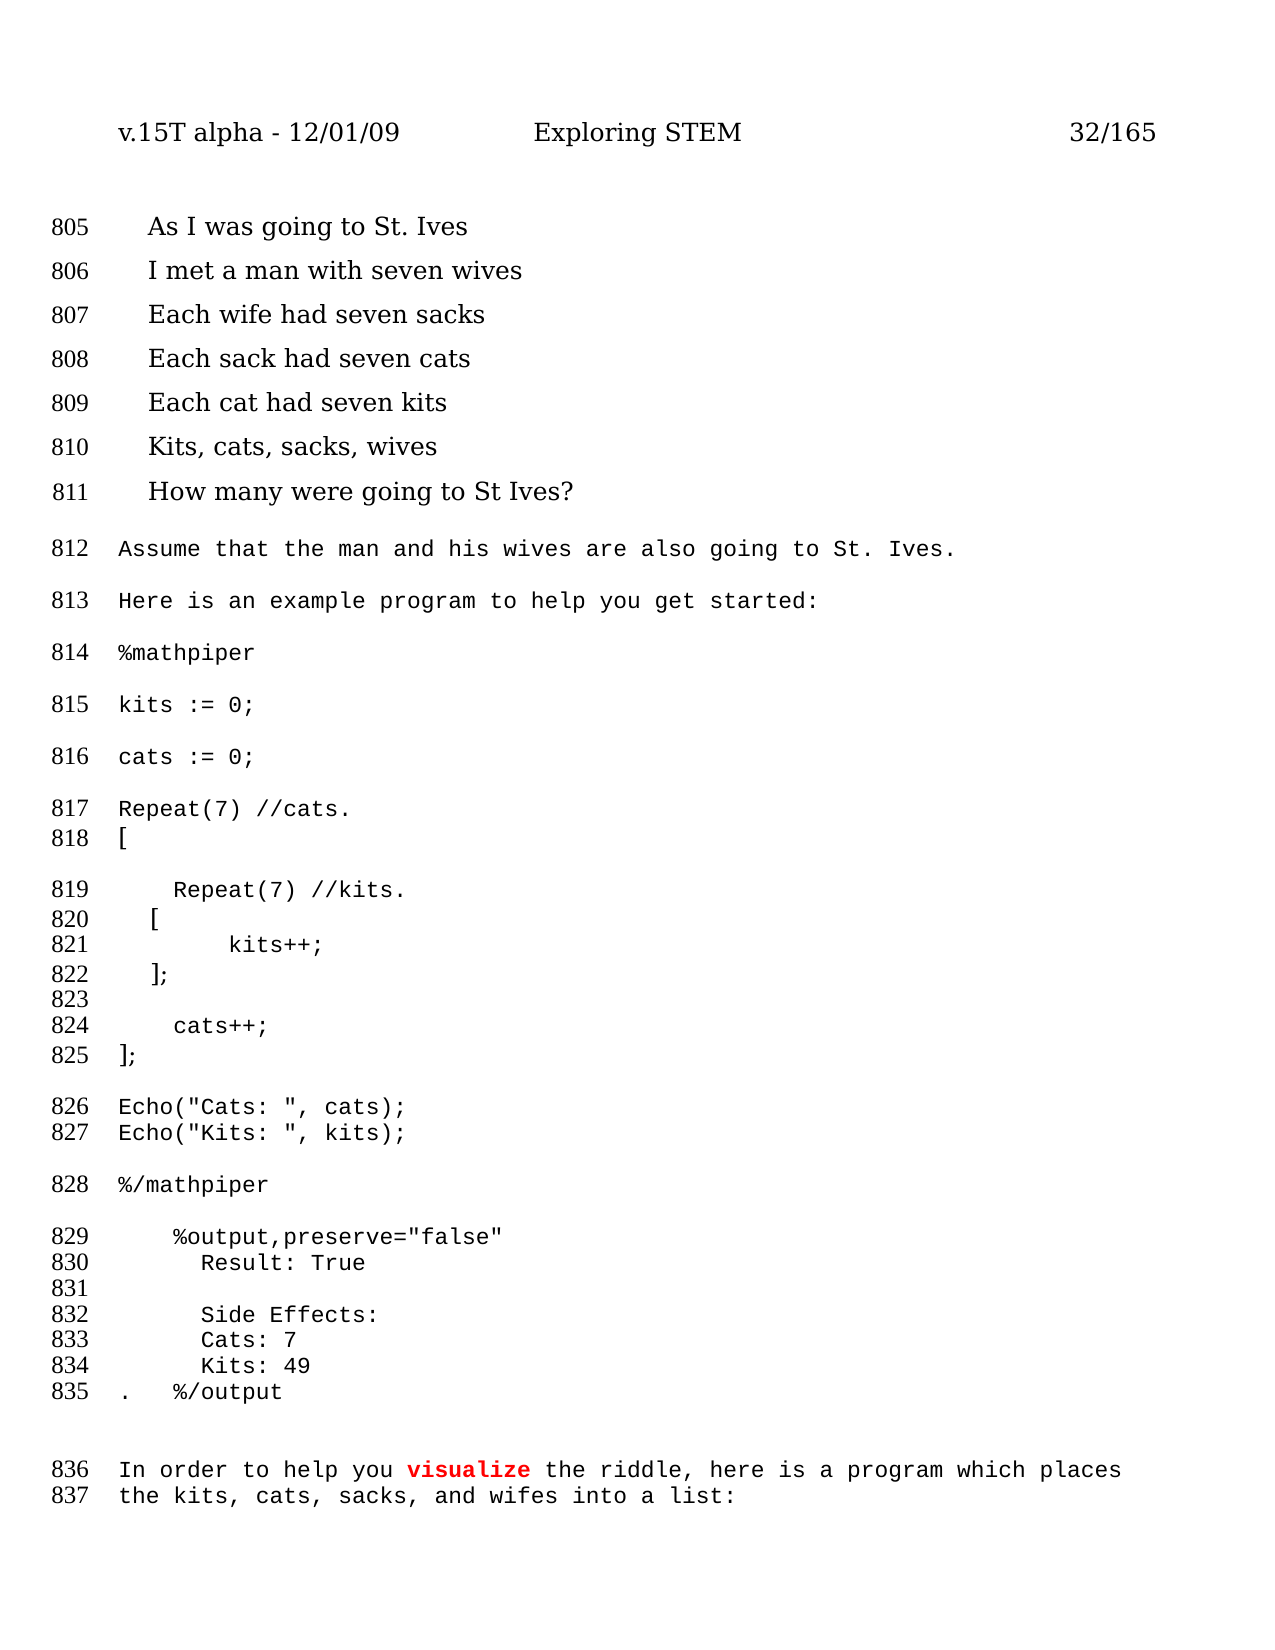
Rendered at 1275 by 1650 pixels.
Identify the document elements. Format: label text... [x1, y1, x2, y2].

text Here is an example program to help you get started: [118, 590, 1157, 616]
text cats := 0; [118, 745, 1157, 771]
text %/mathpiper [118, 1173, 1157, 1199]
text Each cat had seven kits [148, 388, 1157, 417]
text Echo("Kits: ", kits); [118, 1121, 1157, 1147]
text ]; [118, 1040, 1157, 1069]
text [ [118, 823, 1157, 852]
text [ [118, 904, 1157, 933]
text %mathpiper [118, 642, 1157, 667]
text Cats: 7 [118, 1329, 1157, 1355]
text Kits, cats, sacks, wives [148, 432, 1157, 462]
text kits++; [118, 933, 1157, 959]
text Repeat(7) //kits. [118, 878, 1157, 904]
text ]; [118, 959, 1157, 988]
text cats++; [118, 1014, 1157, 1040]
text %output,preserve="false" [118, 1225, 1157, 1251]
text As I was going to St. Ives [148, 212, 1157, 241]
text Assume that the man and his wives are also going to St. Ives. [118, 538, 1157, 564]
text kits := 0; [118, 693, 1157, 719]
text Result: True [118, 1251, 1157, 1277]
text In order to help you visualize the riddle, here is a program which places the kits, cats, sacks, and wifes into a list: [118, 1458, 1157, 1510]
text Each wife had seven sacks [148, 300, 1157, 329]
text Repeat(7) //cats. [118, 797, 1157, 823]
text Each sack had seven cats [148, 344, 1157, 373]
text Echo("Cats: ", cats); [118, 1095, 1157, 1121]
text Side Effects: [118, 1303, 1157, 1329]
text How many were going to St Ives? [148, 477, 1157, 506]
text I met a man with seven wives [148, 256, 1157, 285]
text . %/output [118, 1381, 1157, 1407]
text Kits: 49 [118, 1355, 1157, 1381]
